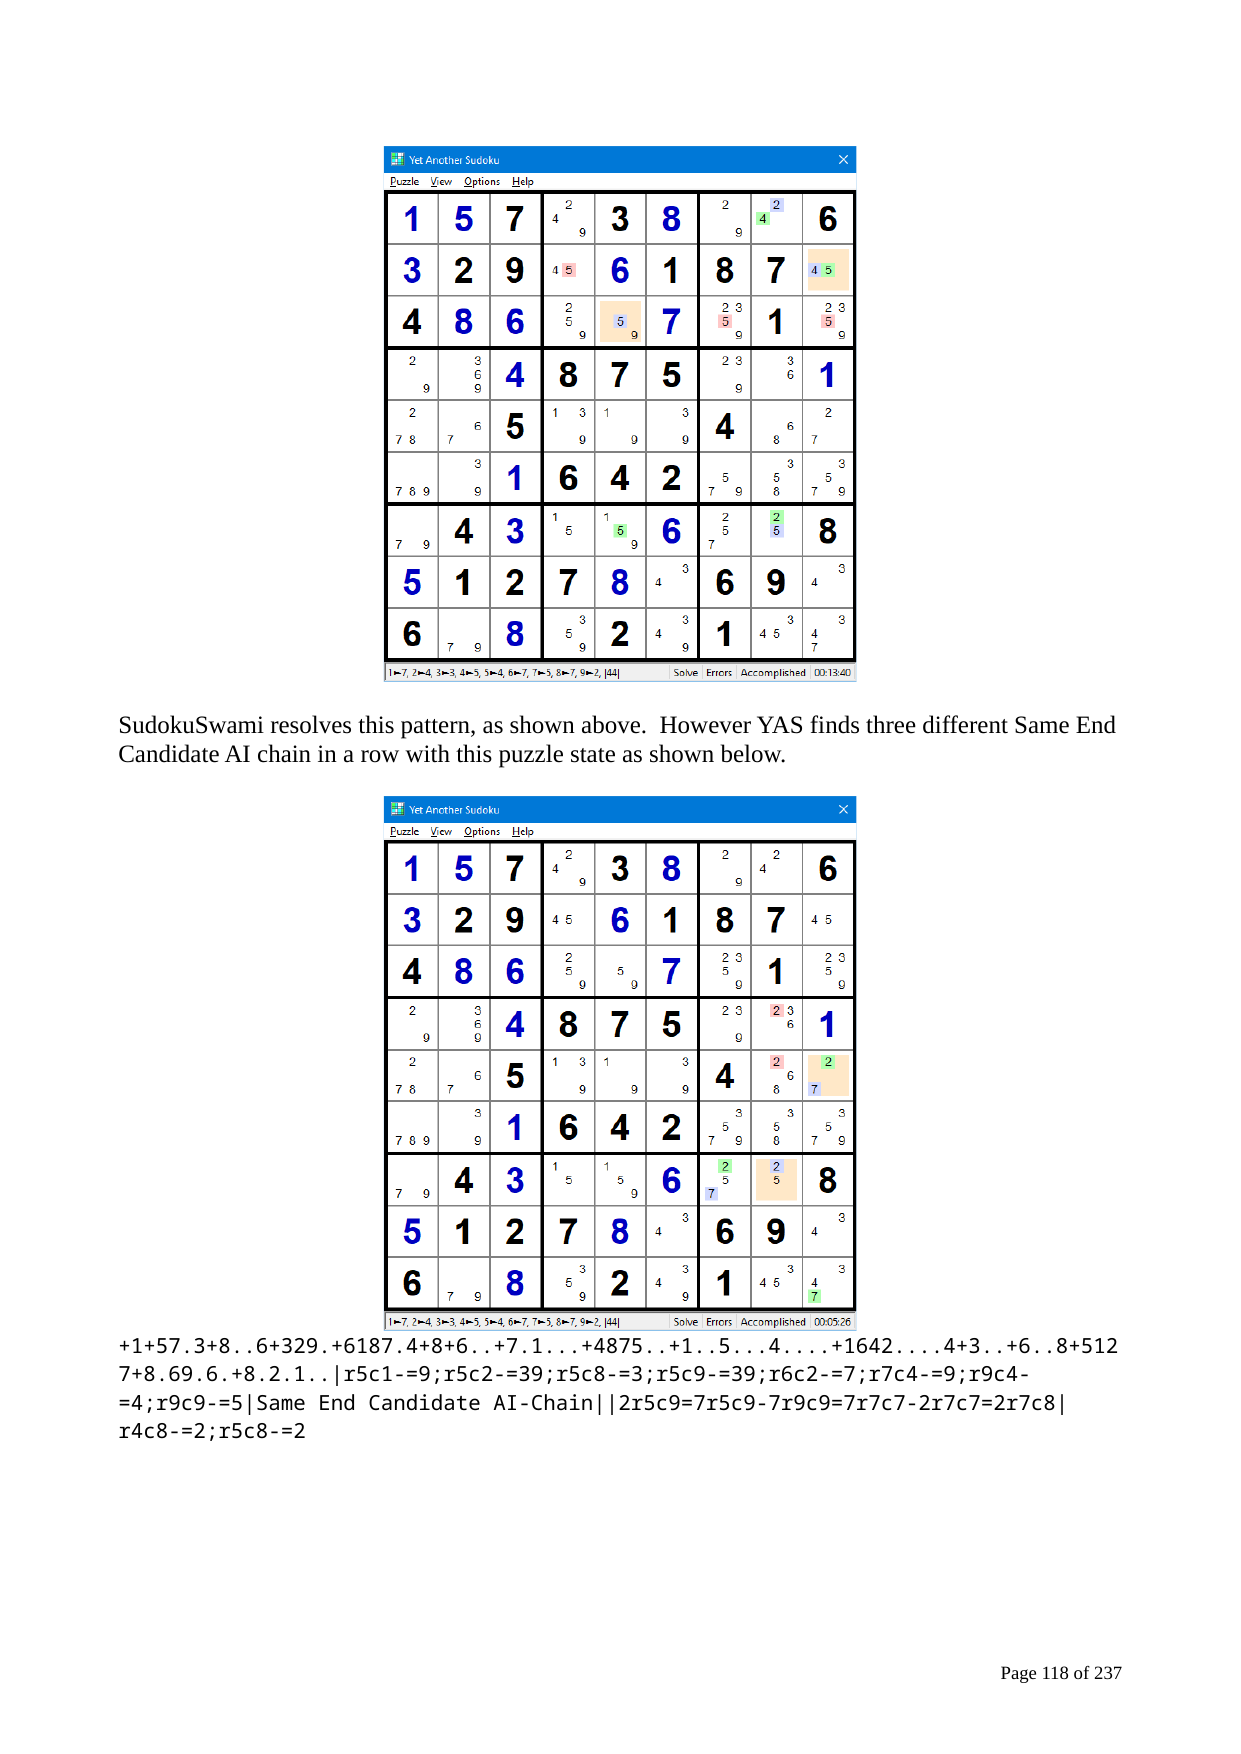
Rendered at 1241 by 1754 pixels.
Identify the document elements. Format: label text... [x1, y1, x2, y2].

text SudokuSwami resolves this pattern, as shown above. However YAS finds three different Same End Candidate AI chain in a row with this puzzle state as shown below. [118, 710, 1122, 768]
picture [383, 146, 857, 682]
text +1+57.3+8..6+329.+6187.4+8+6..+7.1...+4875..+1..5...4....+1642....4+3..+6..8+5127+8.69.6.+8.2.1..|r5c1-=9;r5c2-=39;r5c8-=3;r5c9-=39;r6c2-=7;r7c4-=9;r9c4-=4;r9c9-=5|Same End Candidate AI-Chain||2r5c9=7r5c9-7r9c9=7r7c7-2r7c7=2r7c8|r4c8-=2;r5c8-=2 [118, 1331, 1122, 1444]
picture [383, 796, 857, 1331]
